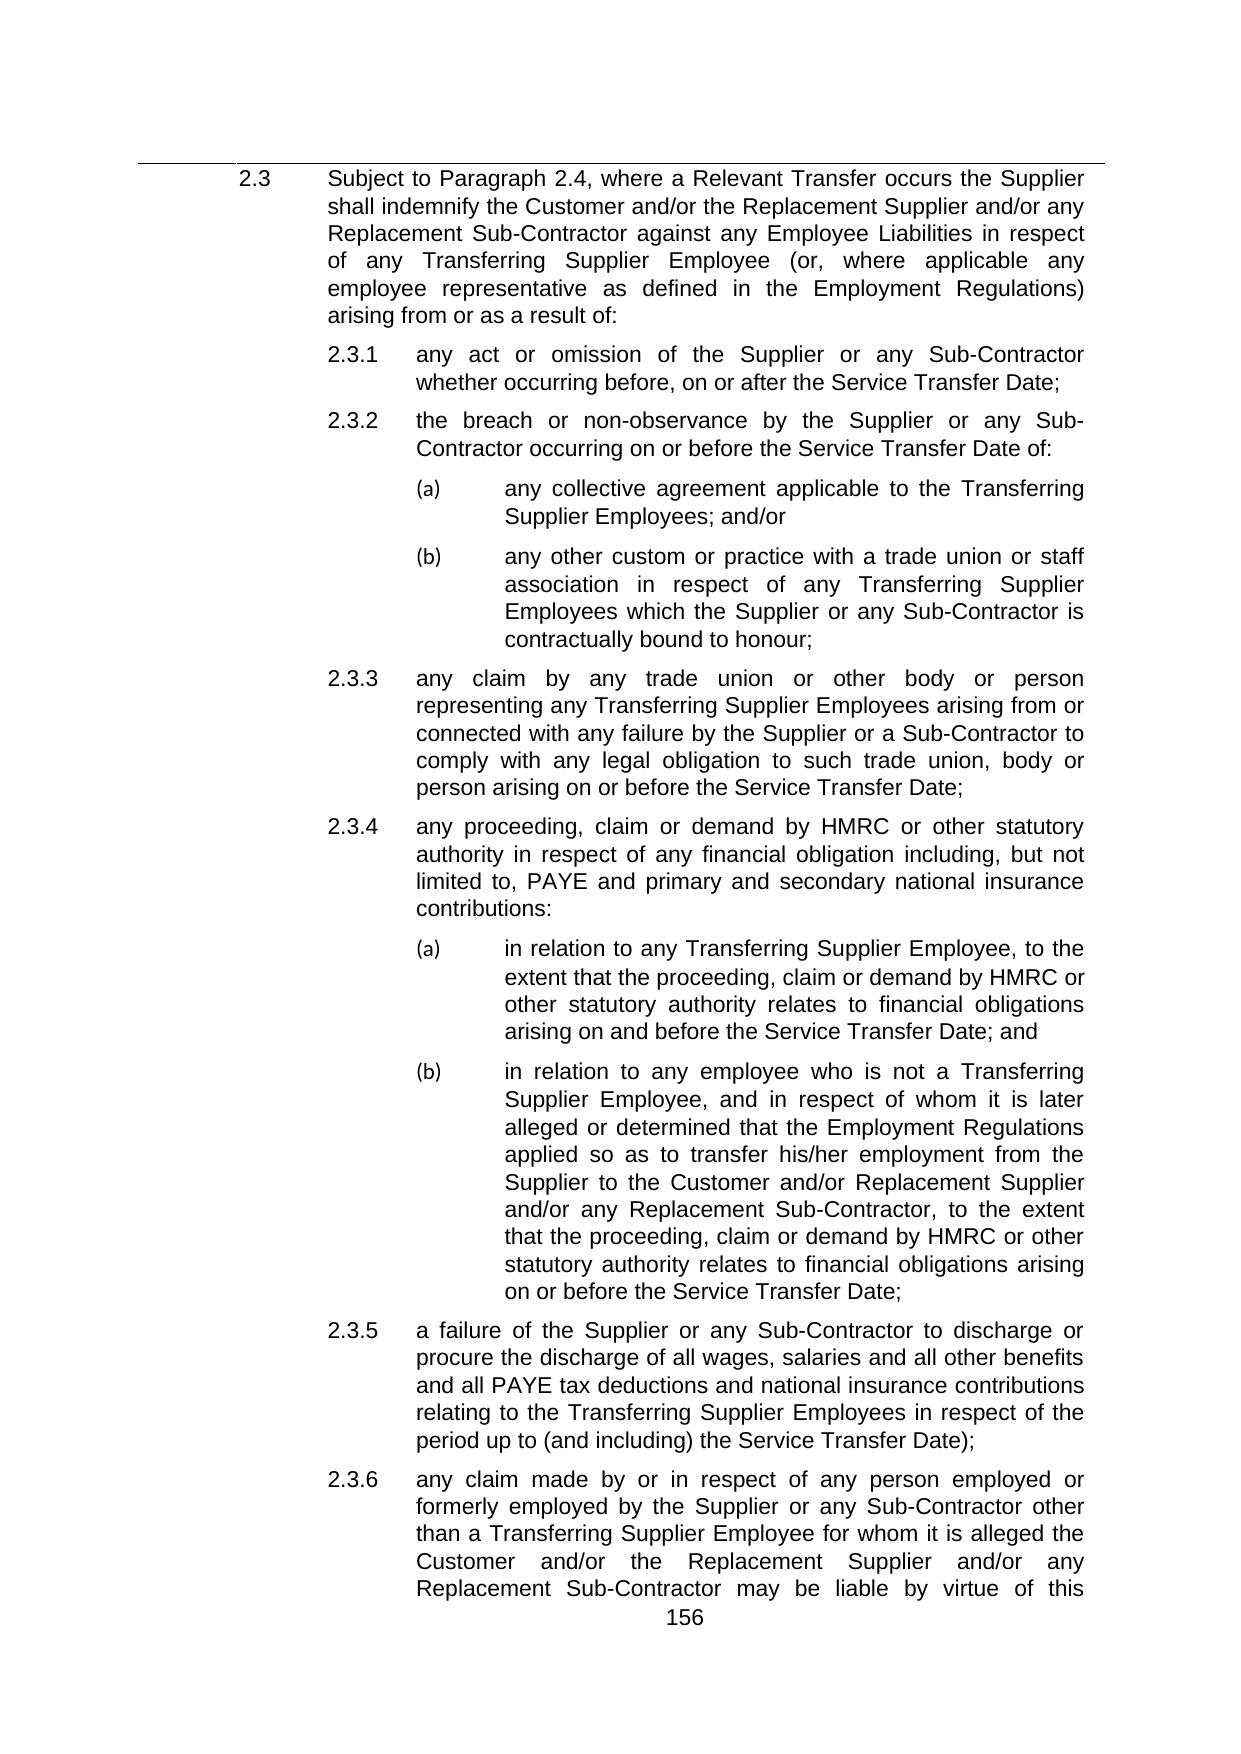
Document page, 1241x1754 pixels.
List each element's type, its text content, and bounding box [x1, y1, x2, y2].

list a failure of the Supplier or any Sub-Contractor to discharge or procure the discharge of all wages, salaries and all other benefits and all PAYE tax deductions and national insurance contributions relating to the Transferring Supplier Employees in respect of the period up to (and including) the Service Transfer Date); [327, 1317, 1085, 1453]
list Subject to Paragraph 2.4, where a Relevant Transfer occurs the Supplier shall indemnify the Customer and/or the Replacement Supplier and/or any Replacement Sub-Contractor against any Employee Liabilities in respect of any Transferring Supplier Employee (or, where applicable any employee representative as defined in the Employment Regulations) arising from or as a result of: [239, 164, 1085, 328]
list [239, 150, 1085, 163]
list in relation to any Transferring Supplier Employee, to the extent that the proceeding, claim or demand by HMRC or other statutory authority relates to financial obligations arising on and before the Service Transfer Date; and [416, 934, 1085, 1044]
list the breach or non-observance by the Supplier or any Sub-Contractor occurring on or before the Service Transfer Date of: [327, 407, 1085, 461]
list any claim by any trade union or other body or person representing any Transferring Supplier Employees arising from or connected with any failure by the Supplier or a Sub-Contractor to comply with any legal obligation to such trade union, body or person arising on or before the Service Transfer Date; [327, 665, 1085, 801]
list any claim made by or in respect of any person employed or formerly employed by the Supplier or any Sub-Contractor other than a Transferring Supplier Employee for whom it is alleged the Customer and/or the Replacement Supplier and/or any Replacement Sub-Contractor may be liable by virtue of this [327, 1466, 1085, 1601]
list in relation to any employee who is not a Transferring Supplier Employee, and in respect of whom it is later alleged or determined that the Employment Regulations applied so as to transfer his/her employment from the Supplier to the Customer and/or Replacement Supplier and/or any Replacement Sub-Contractor, to the extent that the proceeding, claim or demand by HMRC or other statutory authority relates to financial obligations arising on or before the Service Transfer Date; [416, 1057, 1085, 1304]
list any collective agreement applicable to the Transferring Supplier Employees; and/or [416, 474, 1085, 529]
list any proceeding, claim or demand by HMRC or other statutory authority in respect of any financial obligation including, but not limited to, PAYE and primary and secondary national insurance contributions: [327, 813, 1085, 922]
list any other custom or practice with a trade union or staff association in respect of any Transferring Supplier Employees which the Supplier or any Sub-Contractor is contractually bound to honour; [416, 542, 1085, 652]
list any act or omission of the Supplier or any Sub-Contractor whether occurring before, on or after the Service Transfer Date; [327, 341, 1085, 395]
